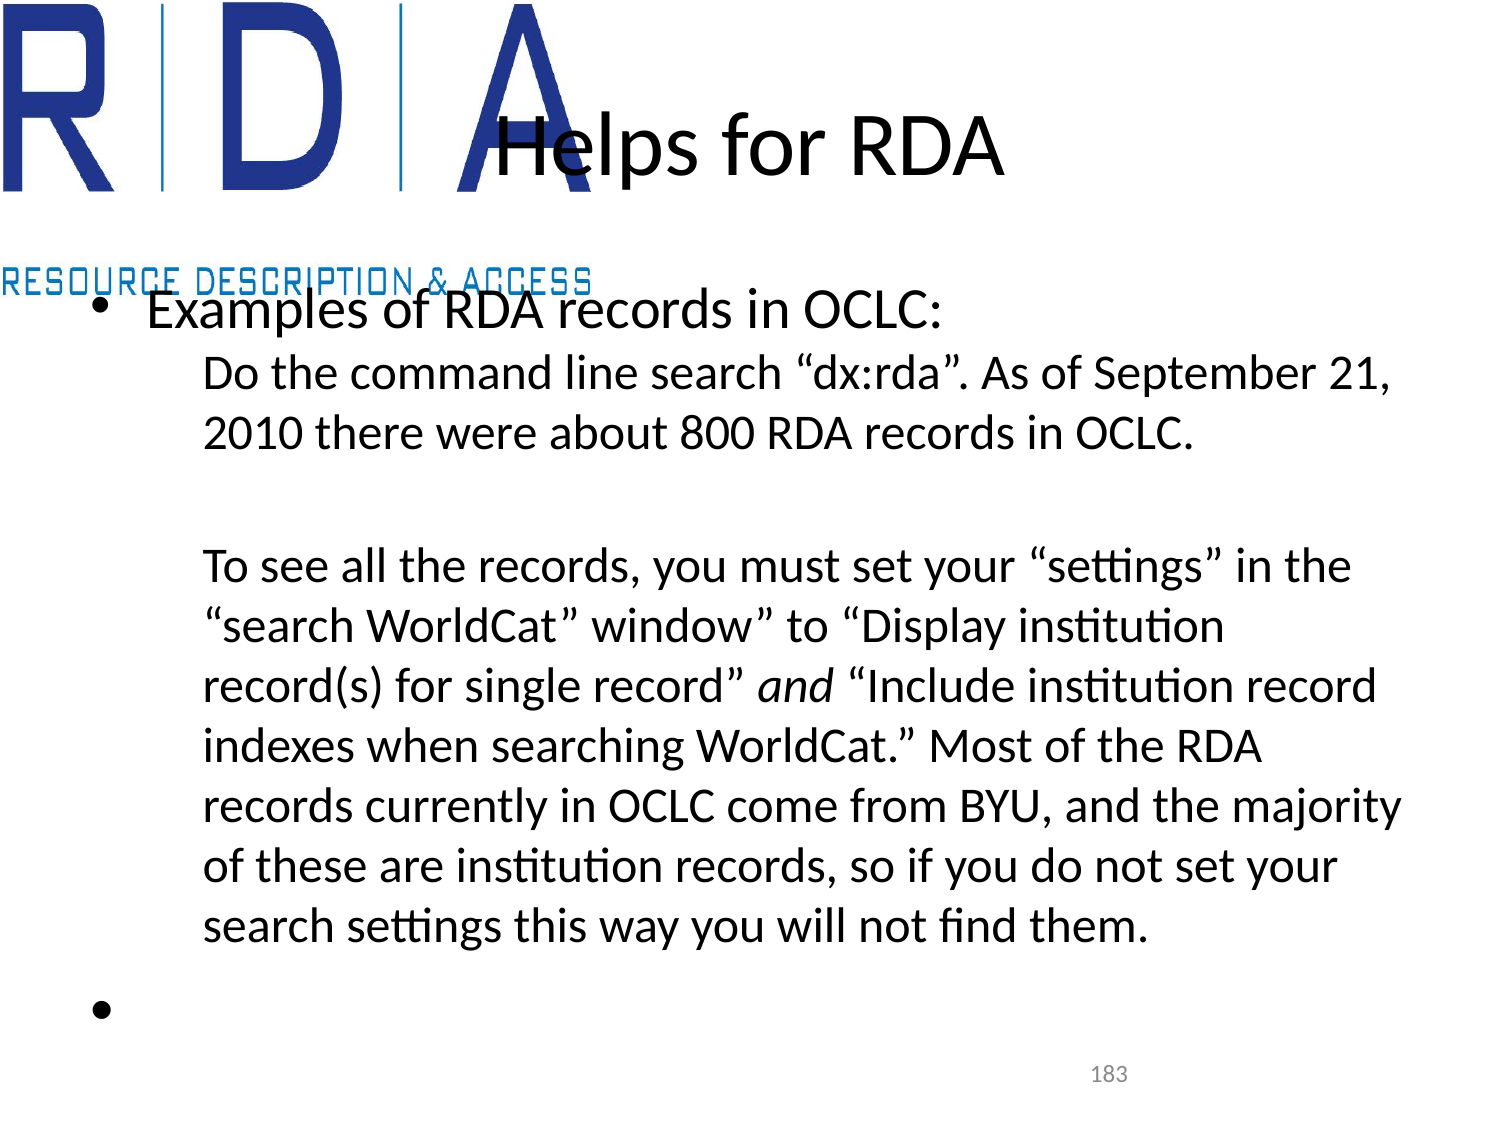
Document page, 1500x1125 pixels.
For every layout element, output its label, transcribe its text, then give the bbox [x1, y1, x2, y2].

text_box 183 [1074, 1042, 1426, 1103]
title Helps for RDA [75, 45, 1426, 233]
list Examples of RDA records in OCLC: Do the command line search “dx:rda”. As of September 21, 2010 there were about 800 RDA records in OCLC. To see all the records, you must set your “settings” in the “search WorldCat” window” to “Display institution record(s) for single record” and “Include institution record indexes when searching WorldCat.” Most of the RDA records currently in OCLC come from BYU, and the majority of these are institution records, so if you do not set your search settings this way you will not find them. [75, 262, 1426, 1005]
